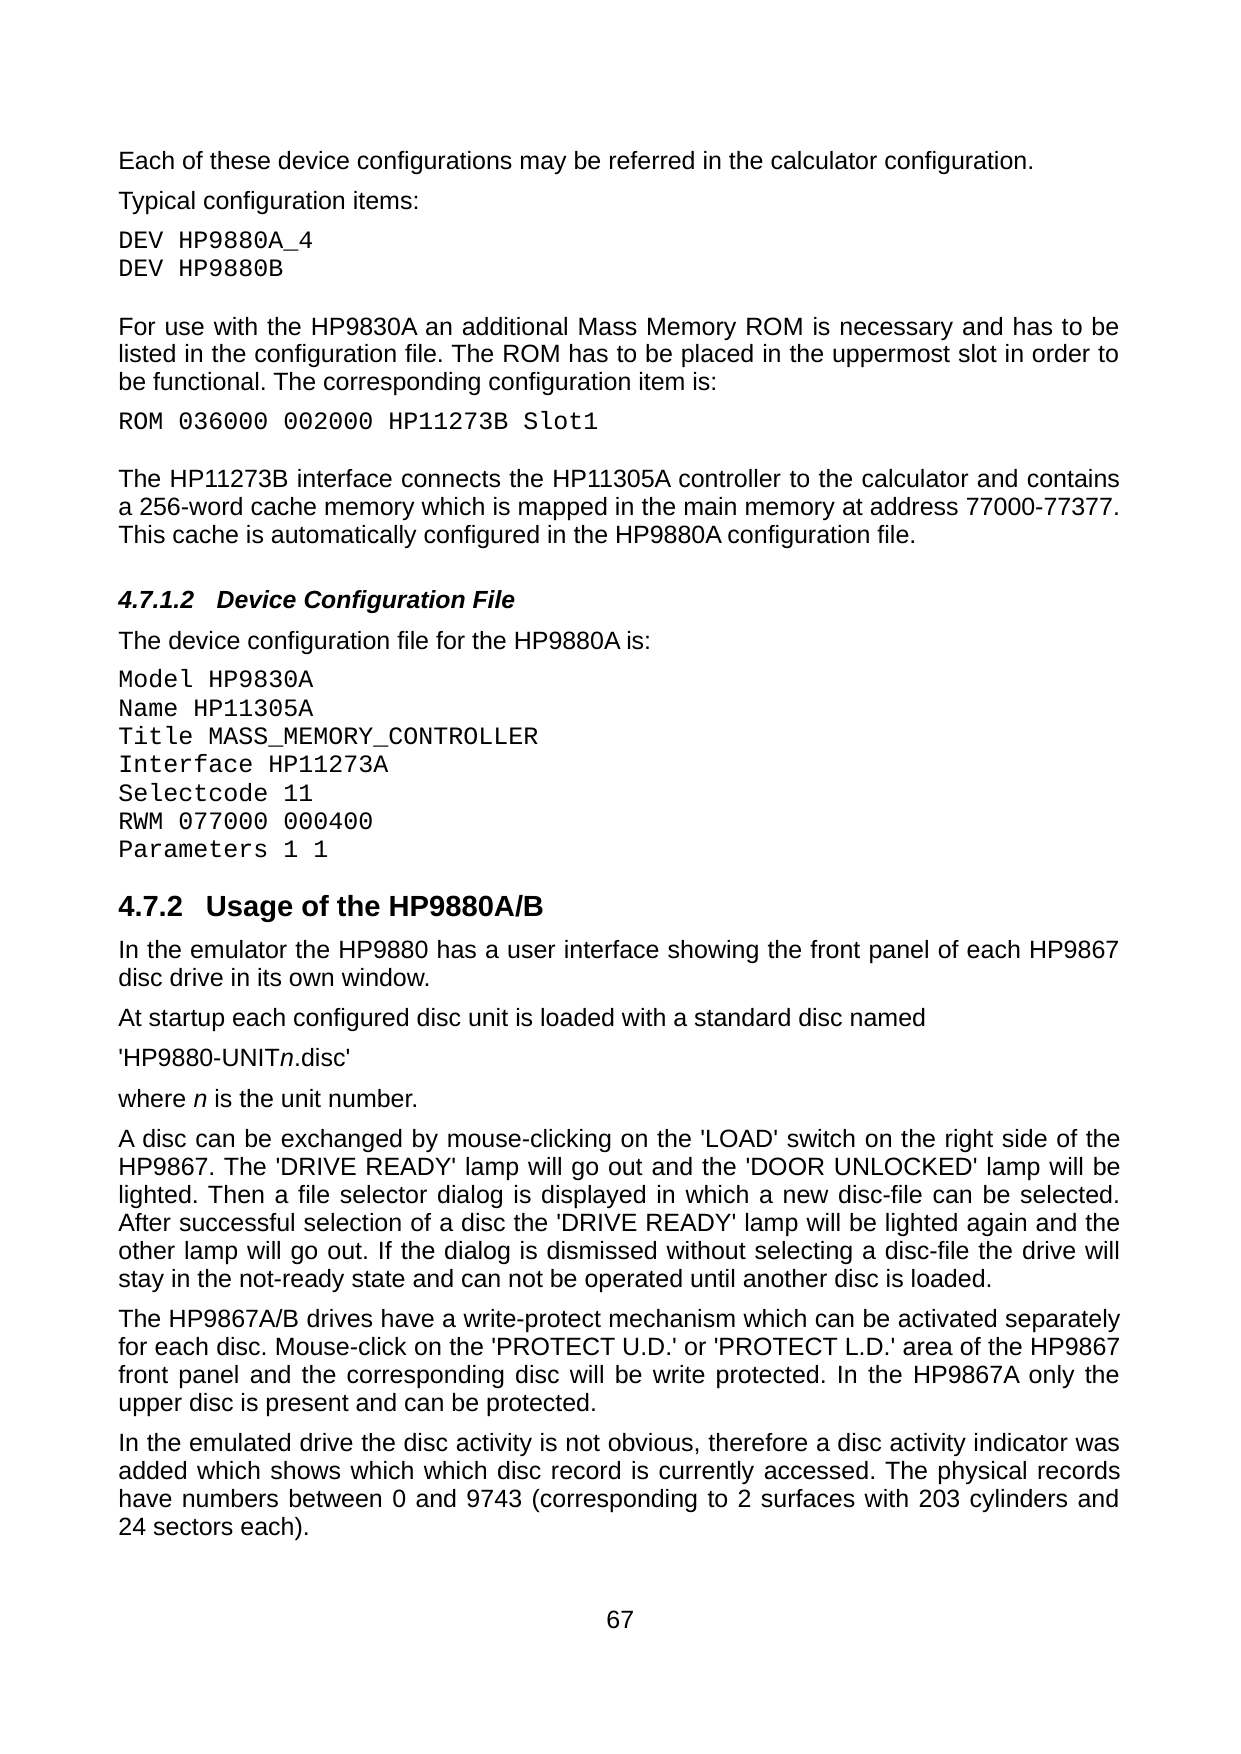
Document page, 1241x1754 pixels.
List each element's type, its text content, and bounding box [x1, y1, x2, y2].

text A disc can be exchanged by mouse-clicking on the 'LOAD' switch on the right side of the HP9867. The 'DRIVE READY' lamp will go out and the 'DOOR UNLOCKED' lamp will be lighted. Then a file selector dialog is displayed in which a new disc-file can be selected. After successful selection of a disc the 'DRIVE READY' lamp will be lighted again and the other lamp will go out. If the dialog is dismissed without selecting a disc-file the drive will stay in the not-ready state and can not be operated until another disc is loaded. [118, 1125, 1122, 1293]
text The HP9867A/B drives have a write-protect mechanism which can be activated separately for each disc. Mouse-click on the 'PROTECT U.D.' or 'PROTECT L.D.' area of the HP9867 front panel and the corresponding disc will be write protected. In the HP9867A only the upper disc is present and can be protected. [118, 1305, 1122, 1417]
text Interface HP11273A [118, 752, 1122, 780]
text In the emulated drive the disc activity is not obvious, therefore a disc activity indicator was added which shows which which disc record is currently accessed. The physical records have numbers between 0 and 9743 (corresponding to 2 surfaces with 203 cylinders and 24 sectors each). [118, 1429, 1122, 1541]
subtitle Usage of the HP9880A/B [118, 890, 1122, 923]
text RWM 077000 000400 [118, 809, 1122, 837]
text Title MASS_MEMORY_CONTROLLER [118, 724, 1122, 752]
text Parameters 1 1 [118, 837, 1122, 865]
text where n is the unit number. [118, 1085, 1122, 1113]
text At startup each configured disc unit is loaded with a standard disc named [118, 1004, 1122, 1032]
text The HP11273B interface connects the HP11305A controller to the calculator and contains a 256-word cache memory which is mapped in the main memory at address 77000-77377. This cache is automatically configured in the HP9880A configuration file. [118, 465, 1122, 549]
text The device configuration file for the HP9880A is: [118, 627, 1122, 654]
text Model HP9830A [118, 667, 1122, 695]
text Typical configuration items: [118, 187, 1122, 215]
text ROM 036000 002000 HP11273B Slot1 [118, 408, 1122, 437]
text Each of these device configurations may be referred in the calculator configuration. [118, 146, 1122, 174]
text 'HP9880-UNITn.disc' [118, 1044, 1122, 1072]
text DEV HP9880A_4 [118, 227, 1122, 256]
text DEV HP9880B [118, 256, 1122, 284]
subtitle Device Configuration File [118, 586, 1122, 614]
text In the emulator the HP9880 has a user interface showing the front panel of each HP9867 disc drive in its own window. [118, 936, 1122, 991]
text Selectcode 11 [118, 780, 1122, 809]
text For use with the HP9830A an additional Mass Memory ROM is necessary and has to be listed in the configuration file. The ROM has to be placed in the uppermost slot in order to be functional. The corresponding configuration item is: [118, 312, 1122, 396]
text Name HP11305A [118, 695, 1122, 724]
